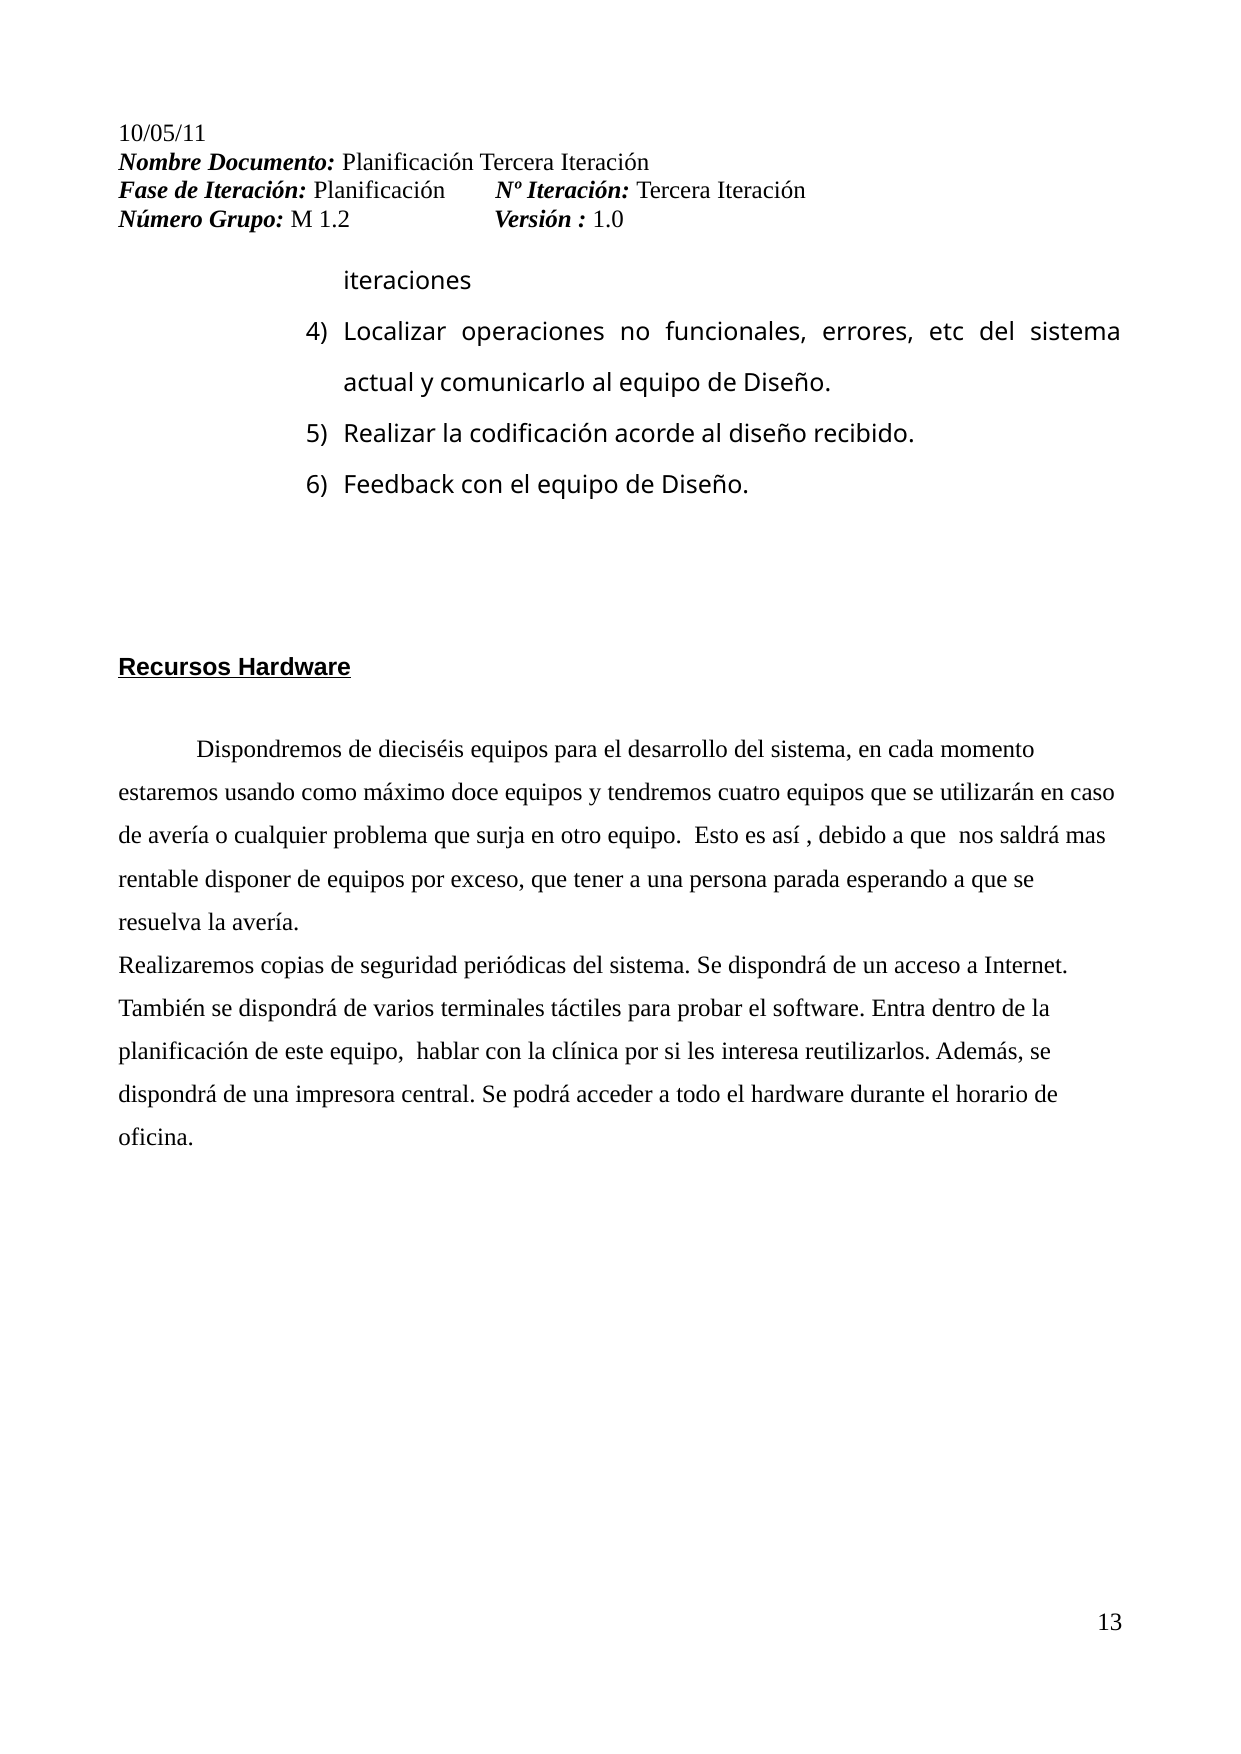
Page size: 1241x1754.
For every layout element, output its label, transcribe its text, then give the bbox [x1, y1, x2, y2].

list Localizar operaciones no funcionales, errores, etc del sistema actual y comunicarlo al equipo de Diseño. [306, 314, 1122, 399]
text estaremos usando como máximo doce equipos y tendremos cuatro equipos que se utilizarán en caso de avería o cualquier problema que surja en otro equipo. Esto es así , debido a que nos saldrá mas rentable disponer de equipos por exceso, que tener a una persona parada esperando a que se resuelva la avería. [118, 777, 1122, 936]
list Realizar la codificación acorde al diseño recibido. [306, 416, 1122, 450]
list iteraciones [306, 263, 1122, 297]
text Dispondremos de dieciséis equipos para el desarrollo del sistema, en cada momento [196, 734, 1122, 763]
subtitle Recursos Hardware [118, 652, 1122, 681]
list Feedback con el equipo de Diseño. [306, 467, 1122, 501]
text Realizaremos copias de seguridad periódicas del sistema. Se dispondrá de un acceso a Internet. También se dispondrá de varios terminales táctiles para probar el software. Entra dentro de la planificación de este equipo, hablar con la clínica por si les interesa reutilizarlos. Además, se dispondrá de una impresora central. Se podrá acceder a todo el hardware durante el horario de oficina. [118, 950, 1122, 1151]
